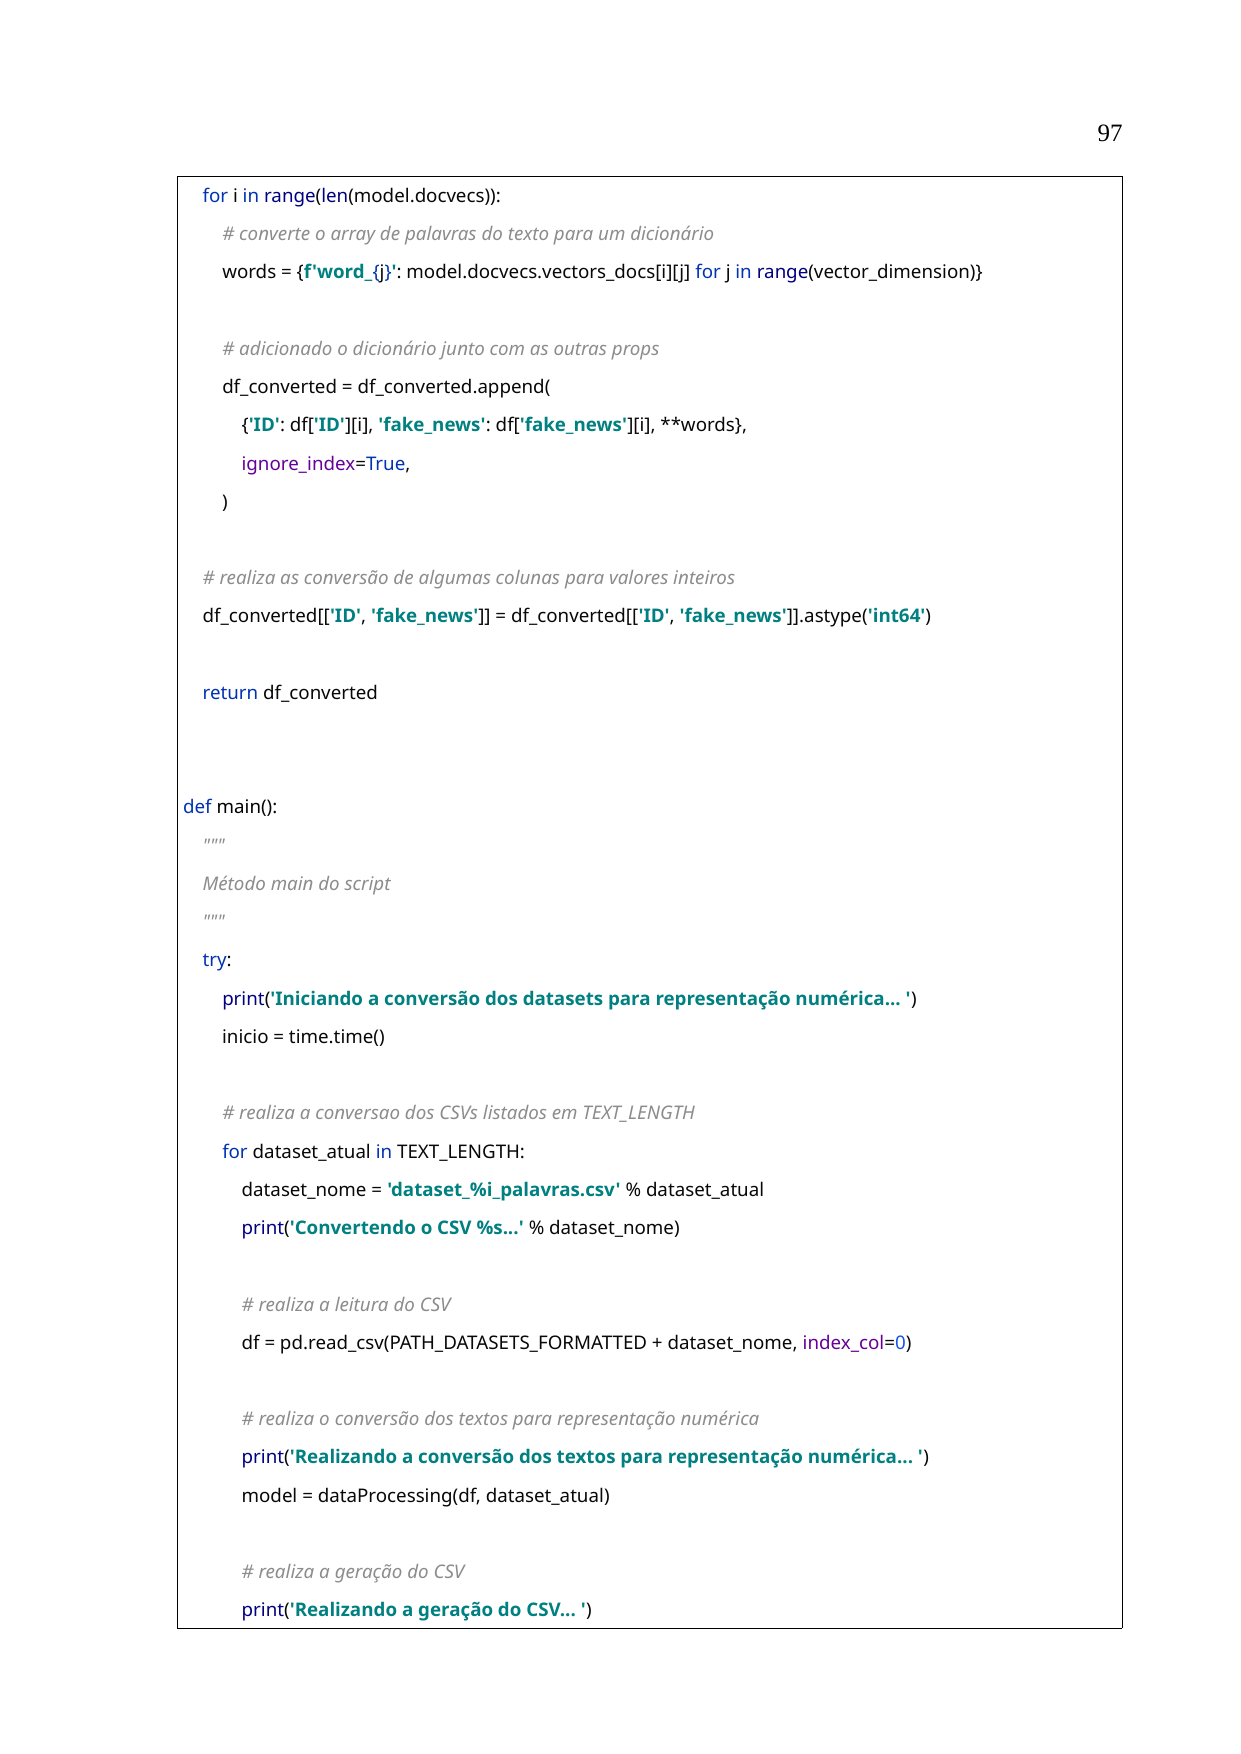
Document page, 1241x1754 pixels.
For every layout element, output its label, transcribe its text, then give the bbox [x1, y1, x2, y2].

table_header for i in range(len(model.docvecs)): # converte o array de palavras do texto para um dicionário words = {f'word_{j}': model.docvecs.vectors_docs[i][j] for j in range(vector_dimension)} # adicionado o dicionário junto com as outras props df_converted = df_converted.append( {'ID': df['ID'][i], 'fake_news': df['fake_news'][i], **words}, ignore_index=True, ) # realiza as conversão de algumas colunas para valores inteiros df_converted[['ID', 'fake_news']] = df_converted[['ID', 'fake_news']].astype('int64') return df_converted def main(): """ Método main do script """ try: print('Iniciando a conversão dos datasets para representação numérica... ') inicio = time.time() # realiza a conversao dos CSVs listados em TEXT_LENGTH for dataset_atual in TEXT_LENGTH: dataset_nome = 'dataset_%i_palavras.csv' % dataset_atual print('Convertendo o CSV %s...' % dataset_nome) # realiza a leitura do CSV df = pd.read_csv(PATH_DATASETS_FORMATTED + dataset_nome, index_col=0) # realiza o conversão dos textos para representação numérica print('Realizando a conversão dos textos para representação numérica... ') model = dataProcessing(df, dataset_atual) # realiza a geração do CSV print('Realizando a geração do CSV... ') [178, 177, 1122, 1628]
